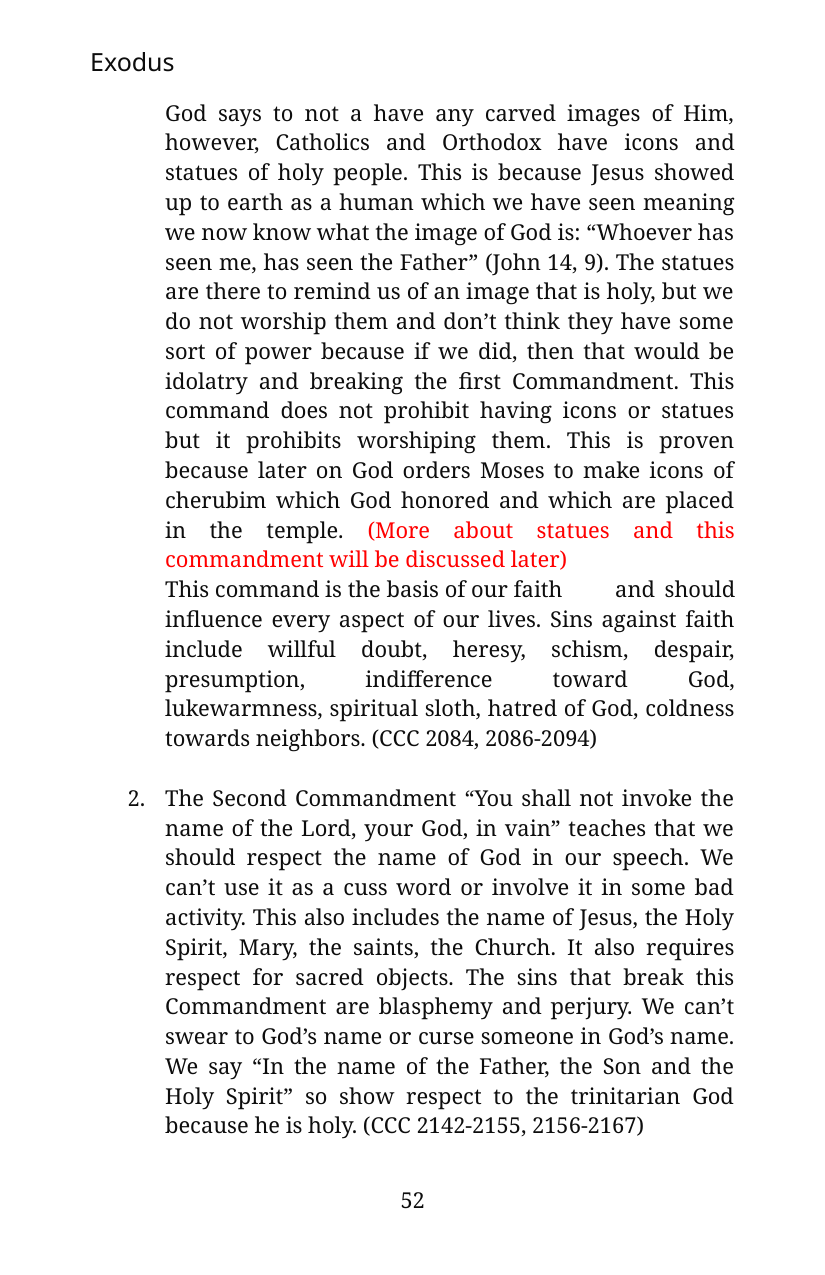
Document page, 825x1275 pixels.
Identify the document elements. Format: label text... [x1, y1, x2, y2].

list God says to not a have any carved images of Him, however, Catholics and Orthodox have icons and statues of holy people. This is because Jesus showed up to earth as a human which we have seen meaning we now know what the image of God is: “Whoever has seen me, has seen the Father” (John 14, 9). The statues are there to remind us of an image that is holy, but we do not worship them and don’t think they have some sort of power because if we did, then that would be idolatry and breaking the first Commandment. This command does not prohibit having icons or statues but it prohibits worshiping them. This is proven because later on God orders Moses to make icons of cherubim which God honored and which are placed in the temple. (More about statues and this commandment will be discussed later) [165, 97, 735, 574]
list This command is the basis of our faith and should influence every aspect of our lives. Sins against faith include willful doubt, heresy, schism, despair, presumption, indifference toward God, lukewarmness, spiritual sloth, hatred of God, coldness towards neighbors. (CCC 2084, 2086-2094) [165, 574, 735, 753]
list The Second Commandment “You shall not invoke the name of the Lord, your God, in vain” teaches that we should respect the name of God in our speech. We can’t use it as a cuss word or involve it in some bad activity. This also includes the name of Jesus, the Holy Spirit, Mary, the saints, the Church. It also requires respect for sacred objects. The sins that break this Commandment are blasphemy and perjury. We can’t swear to God’s name or curse someone in God’s name. We say “In the name of the Father, the Son and the Holy Spirit” so show respect to the trinitarian God because he is holy. (CCC 2142-2155, 2156-2167) [127, 783, 735, 1140]
